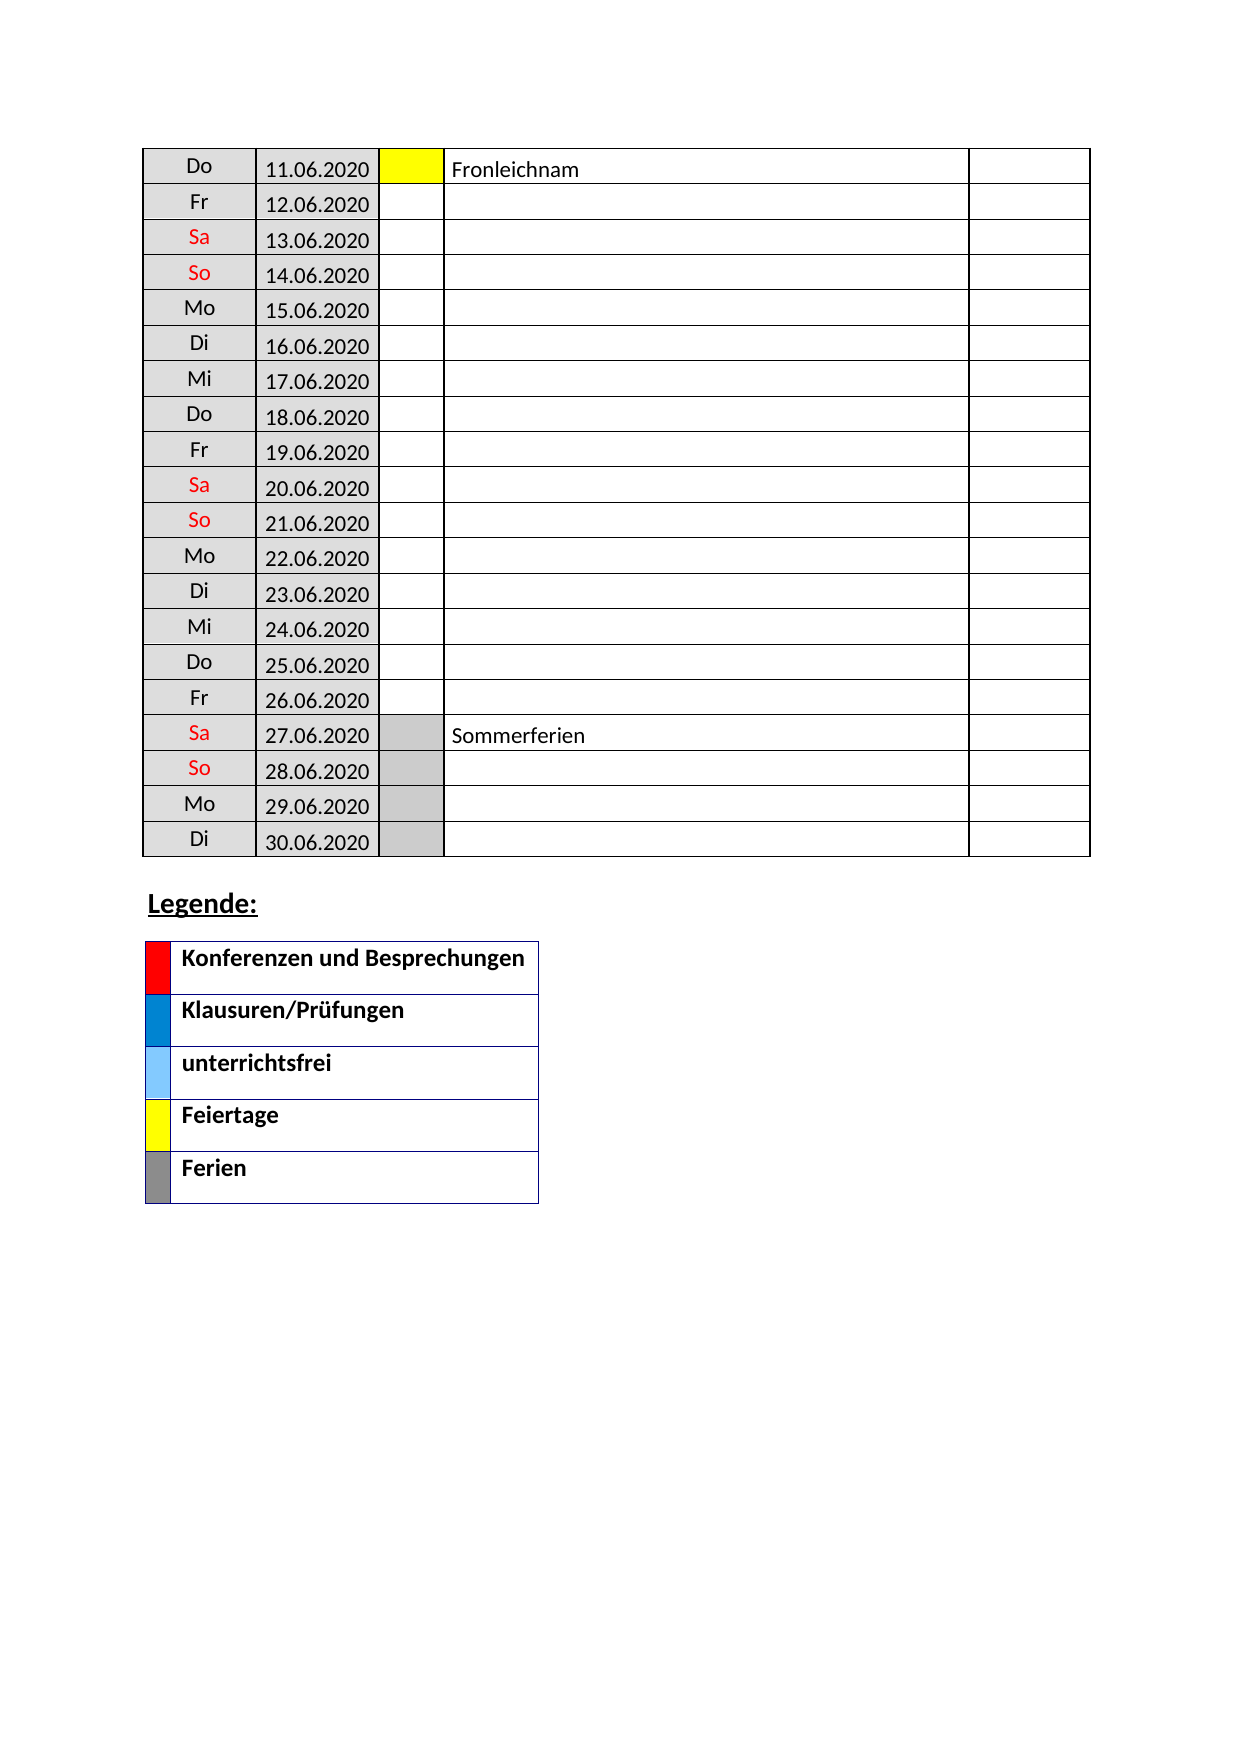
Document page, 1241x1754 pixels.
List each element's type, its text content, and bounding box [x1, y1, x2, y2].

table_cell [146, 1047, 170, 1098]
table_cell 29.06.2020 [257, 786, 378, 821]
table_cell [445, 680, 968, 714]
table_cell unterrichtsfrei [171, 1047, 538, 1098]
table_cell 19.06.2020 [257, 432, 378, 466]
table_cell [380, 467, 443, 502]
table_cell So [144, 255, 255, 289]
table_cell 16.06.2020 [257, 326, 378, 360]
table_cell Mo [144, 786, 255, 821]
table_cell [445, 326, 968, 360]
table_cell [380, 184, 443, 218]
table_cell [380, 680, 443, 714]
table_cell [380, 786, 443, 821]
table_cell [970, 715, 1089, 750]
table_cell [970, 609, 1089, 643]
table_cell [970, 326, 1089, 360]
table_cell Feiertage [171, 1100, 538, 1151]
table_cell [380, 326, 443, 360]
table_cell [970, 361, 1089, 396]
table_cell [146, 1100, 170, 1151]
table_header [146, 942, 170, 994]
table_cell Mi [144, 361, 255, 396]
table_cell So [144, 751, 255, 785]
table_cell [970, 574, 1089, 608]
table_cell [380, 255, 443, 289]
table_cell [380, 574, 443, 608]
table_cell [380, 149, 443, 183]
table_cell Mo [144, 538, 255, 573]
table_cell 22.06.2020 [257, 538, 378, 573]
table_cell [380, 503, 443, 537]
table_cell [970, 538, 1089, 573]
table_cell [970, 680, 1089, 714]
table_cell Mo [144, 290, 255, 325]
table_cell [380, 645, 443, 679]
table_cell 30.06.2020 [257, 822, 378, 856]
table_cell [445, 290, 968, 325]
table_cell [445, 220, 968, 254]
table_cell Fr [144, 184, 255, 218]
table_cell 13.06.2020 [257, 220, 378, 254]
table_cell [970, 397, 1089, 431]
table_cell 12.06.2020 [257, 184, 378, 218]
table_cell [970, 149, 1089, 183]
table_cell [445, 255, 968, 289]
table_cell 26.06.2020 [257, 680, 378, 714]
table_cell [445, 432, 968, 466]
table_cell 20.06.2020 [257, 467, 378, 502]
table_cell [445, 503, 968, 537]
table_cell [445, 786, 968, 821]
table_cell [970, 645, 1089, 679]
table_cell [445, 574, 968, 608]
table_cell 15.06.2020 [257, 290, 378, 325]
table_cell 23.06.2020 [257, 574, 378, 608]
table_cell [380, 609, 443, 643]
table_cell 14.06.2020 [257, 255, 378, 289]
table_cell [445, 397, 968, 431]
table_cell Di [144, 822, 255, 856]
table_cell Do [144, 149, 255, 183]
table_cell [970, 786, 1089, 821]
table_cell [380, 538, 443, 573]
table_cell Sa [144, 715, 255, 750]
table_cell [970, 751, 1089, 785]
text Legende: [148, 885, 1093, 920]
table_cell [970, 255, 1089, 289]
table_cell So [144, 503, 255, 537]
table_cell [380, 432, 443, 466]
table_cell [445, 361, 968, 396]
table_cell [445, 751, 968, 785]
table_cell Di [144, 326, 255, 360]
table_cell [445, 609, 968, 643]
table_cell [970, 467, 1089, 502]
table_cell Fr [144, 680, 255, 714]
table_cell Klausuren/Prüfungen [171, 995, 538, 1046]
table_cell [445, 822, 968, 856]
table_cell [970, 822, 1089, 856]
table_cell [970, 220, 1089, 254]
table_cell Fr [144, 432, 255, 466]
table_cell [380, 290, 443, 325]
table_cell Mi [144, 609, 255, 643]
table_cell Fronleichnam [445, 149, 968, 183]
table_cell [146, 1152, 170, 1203]
table_cell 24.06.2020 [257, 609, 378, 643]
table_cell 21.06.2020 [257, 503, 378, 537]
table_cell [970, 184, 1089, 218]
table_cell [445, 467, 968, 502]
table_cell 18.06.2020 [257, 397, 378, 431]
table_cell Sa [144, 467, 255, 502]
table_cell 28.06.2020 [257, 751, 378, 785]
table_cell [380, 822, 443, 856]
table_cell 27.06.2020 [257, 715, 378, 750]
table_cell Ferien [171, 1152, 538, 1203]
table_cell [380, 397, 443, 431]
table_cell [445, 184, 968, 218]
table_cell [380, 361, 443, 396]
table_cell [970, 290, 1089, 325]
table_cell 25.06.2020 [257, 645, 378, 679]
table_cell 17.06.2020 [257, 361, 378, 396]
table_cell Do [144, 397, 255, 431]
table_cell [146, 995, 170, 1046]
table_cell Di [144, 574, 255, 608]
table_cell [445, 538, 968, 573]
table_cell Sa [144, 220, 255, 254]
table_cell [445, 645, 968, 679]
table_cell [380, 715, 443, 750]
table_cell [970, 432, 1089, 466]
table_cell [970, 503, 1089, 537]
table_cell Do [144, 645, 255, 679]
table_cell [380, 220, 443, 254]
table_cell 11.06.2020 [257, 149, 378, 183]
table_header Konferenzen und Besprechungen [171, 942, 538, 994]
table_cell [380, 751, 443, 785]
table_cell Sommerferien [445, 715, 968, 750]
